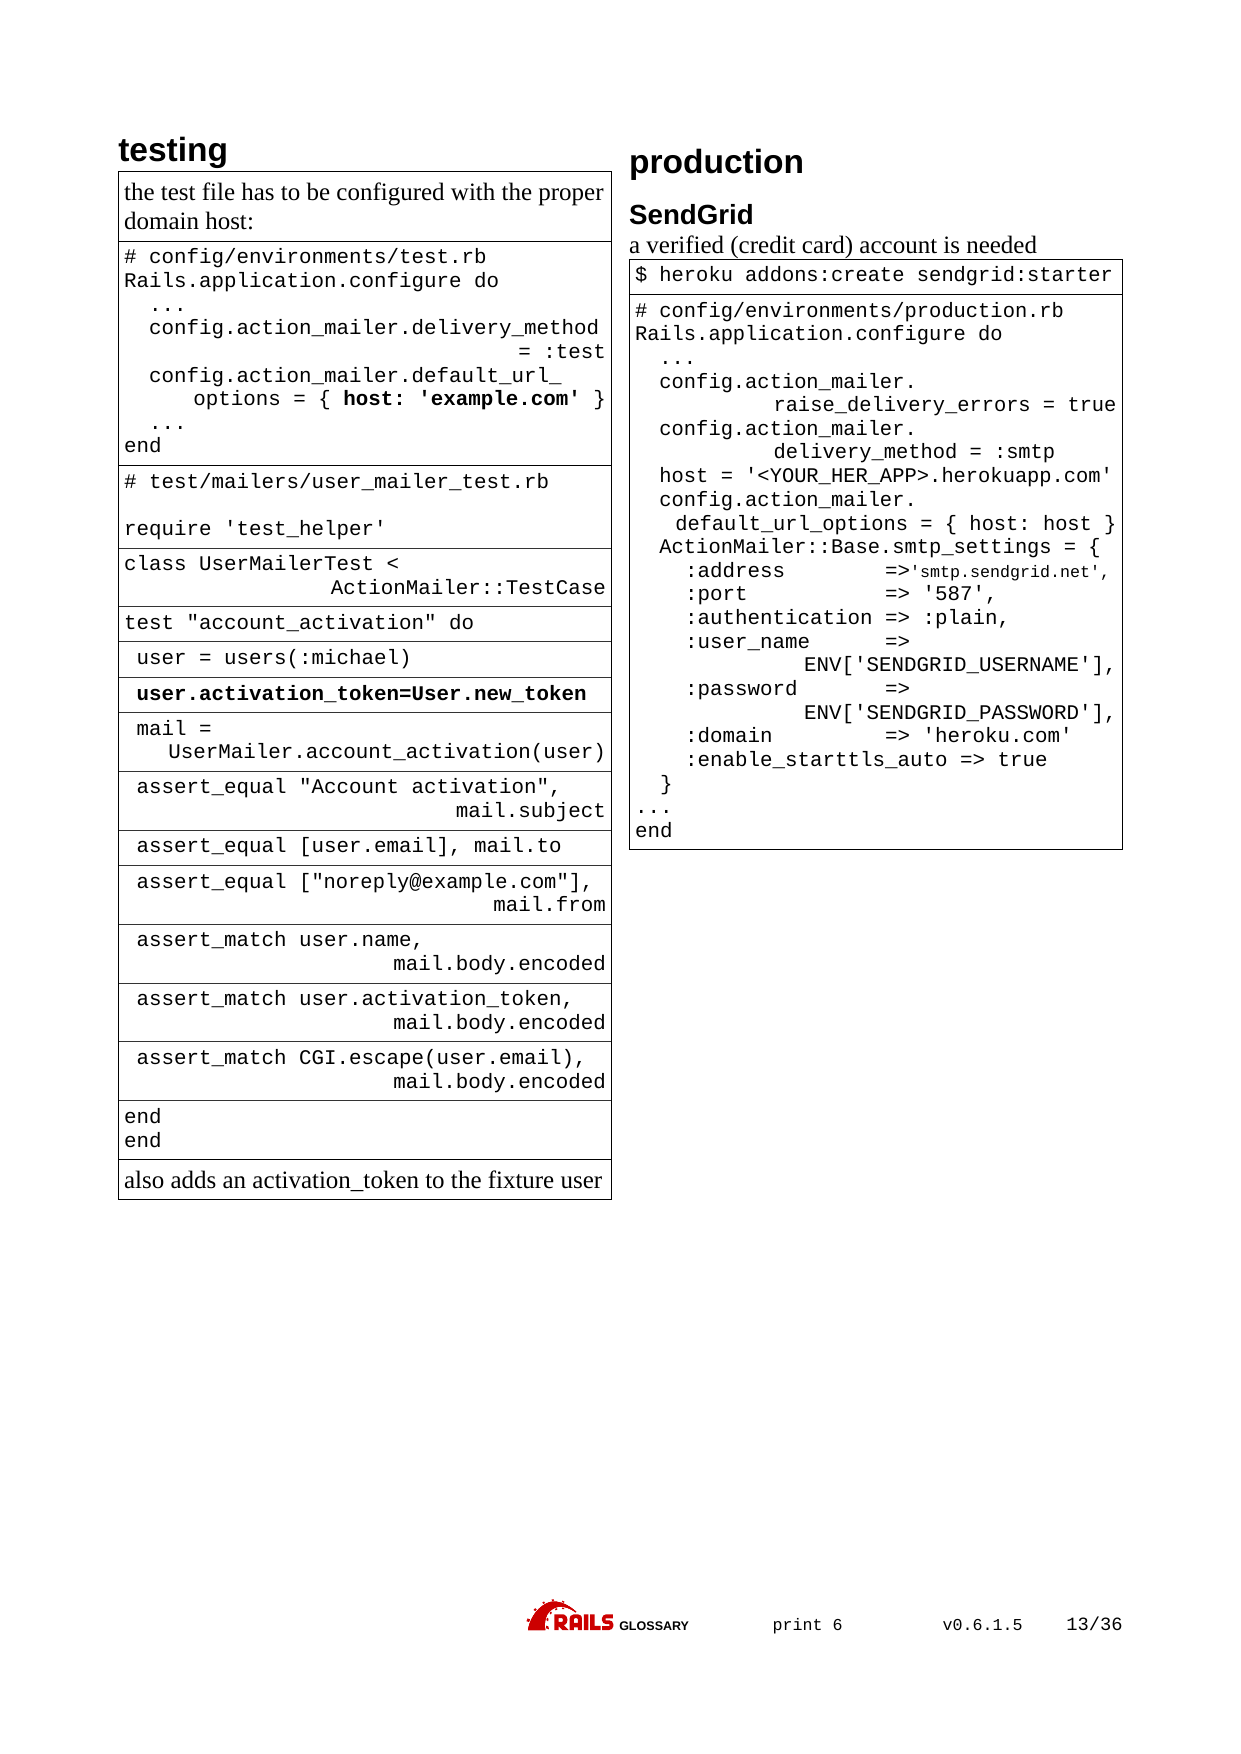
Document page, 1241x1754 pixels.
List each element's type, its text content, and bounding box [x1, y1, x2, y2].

table_cell # test/mailers/user_mailer_test.rb require 'test_helper' [119, 466, 611, 547]
table_cell # config/environments/test.rb Rails.application.configure do ... config.action_mailer.delivery_method = :test config.action_mailer.default_url_ options = { host: 'example.com' } ... end [119, 242, 611, 465]
table_cell user.activation_token=User.new_token [119, 678, 611, 712]
subtitle production [629, 142, 1122, 180]
text a verified (credit card) account is needed [629, 230, 1122, 259]
table_cell user = users(:michael) [119, 642, 611, 677]
table_cell assert_equal ["noreply@example.com"], mail.from [119, 866, 611, 924]
table_cell assert_equal [user.email], mail.to [119, 831, 611, 865]
table_cell end end [119, 1101, 611, 1159]
subtitle SendGrid [629, 198, 1122, 230]
table_cell assert_equal "Account activation", mail.subject [119, 772, 611, 829]
table_cell also adds an activation_token to the fixture user [119, 1160, 611, 1199]
table_cell assert_match user.name, mail.body.encoded [119, 925, 611, 982]
table_cell test "account_activation" do [119, 607, 611, 641]
table_cell assert_match user.activation_token, mail.body.encoded [119, 984, 611, 1041]
table_header $ heroku addons:create sendgrid:starter [630, 260, 1122, 294]
table_cell # config/environments/production.rb Rails.application.configure do ... config.action_mailer. raise_delivery_errors = true config.action_mailer. delivery_method = :smtp host = '<YOUR_HER_APP>.herokuapp.com' config.action_mailer. default_url_options = { host: host } ActionMailer::Base.smtp_settings = { :address =>'smtp.sendgrid.net', :port => '587', :authentication => :plain, :user_name => ENV['SENDGRID_USERNAME'], :password => ENV['SENDGRID_PASSWORD'], :domain => 'heroku.com' :enable_starttls_auto => true } ... end [630, 295, 1122, 849]
table_cell class UserMailerTest < ActionMailer::TestCase [119, 549, 611, 606]
table_header the test file has to be configured with the proper domain host: [119, 172, 611, 241]
subtitle testing [118, 130, 611, 168]
table_cell mail = UserMailer.account_activation(user) [119, 713, 611, 771]
table_cell assert_match CGI.escape(user.email), mail.body.encoded [119, 1042, 611, 1100]
